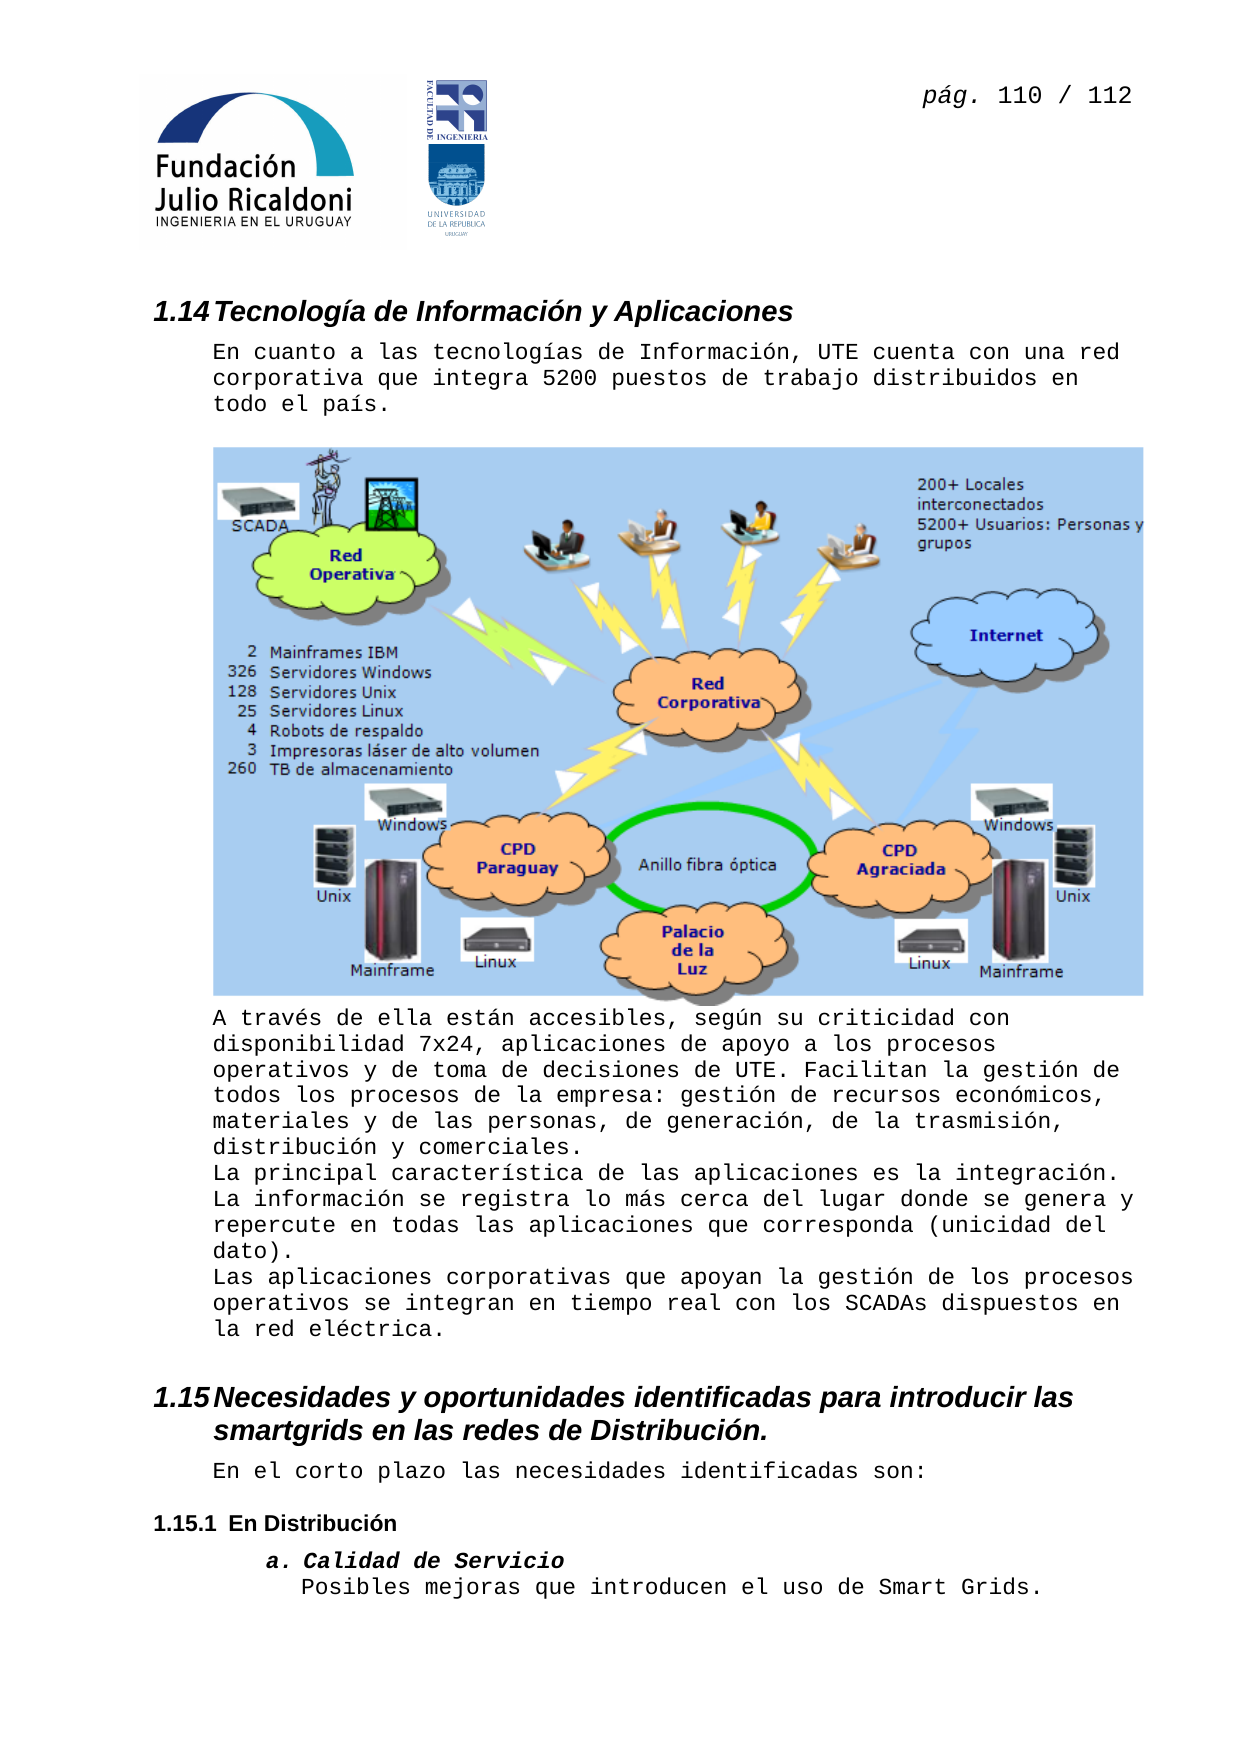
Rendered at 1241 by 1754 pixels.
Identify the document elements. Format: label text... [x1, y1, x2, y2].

picture [139, 74, 407, 250]
text En cuanto a las tecnologías de Información, UTE cuenta con una red corporativa que integra 5200 puestos de trabajo distribuidos en todo el país. [212, 340, 1139, 418]
list Calidad de Servicio [266, 1549, 1139, 1575]
subtitle En Distribución [153, 1510, 1139, 1537]
text En el corto plazo las necesidades identificadas son: [212, 1459, 1139, 1485]
picture [428, 144, 485, 236]
text La principal característica de las aplicaciones es la integración. La información se registra lo más cerca del lugar donde se genera y repercute en todas las aplicaciones que corresponda (unicidad del dato). [212, 1162, 1139, 1265]
text Las aplicaciones corporativas que apoyan la gestión de los procesos operativos se integran en tiempo real con los SCADAs dispuestos en la red eléctrica. [212, 1265, 1139, 1343]
picture [212, 446, 1152, 1006]
picture [427, 80, 488, 140]
text A través de ella están accesibles, según su criticidad con disponibilidad 7x24, aplicaciones de apoyo a los procesos operativos y de toma de decisiones de UTE. Facilitan la gestión de todos los procesos de la empresa: gestión de recursos económicos, materiales y de las personas, de generación, de la trasmisión, distribución y comerciales. [212, 1006, 1139, 1162]
text Posibles mejoras que introducen el uso de Smart Grids. [266, 1575, 1139, 1601]
subtitle Tecnología de Información y Aplicaciones [153, 294, 1139, 328]
subtitle Necesidades y oportunidades identificadas para introducir las smartgrids en las redes de Distribución. [153, 1380, 1139, 1447]
